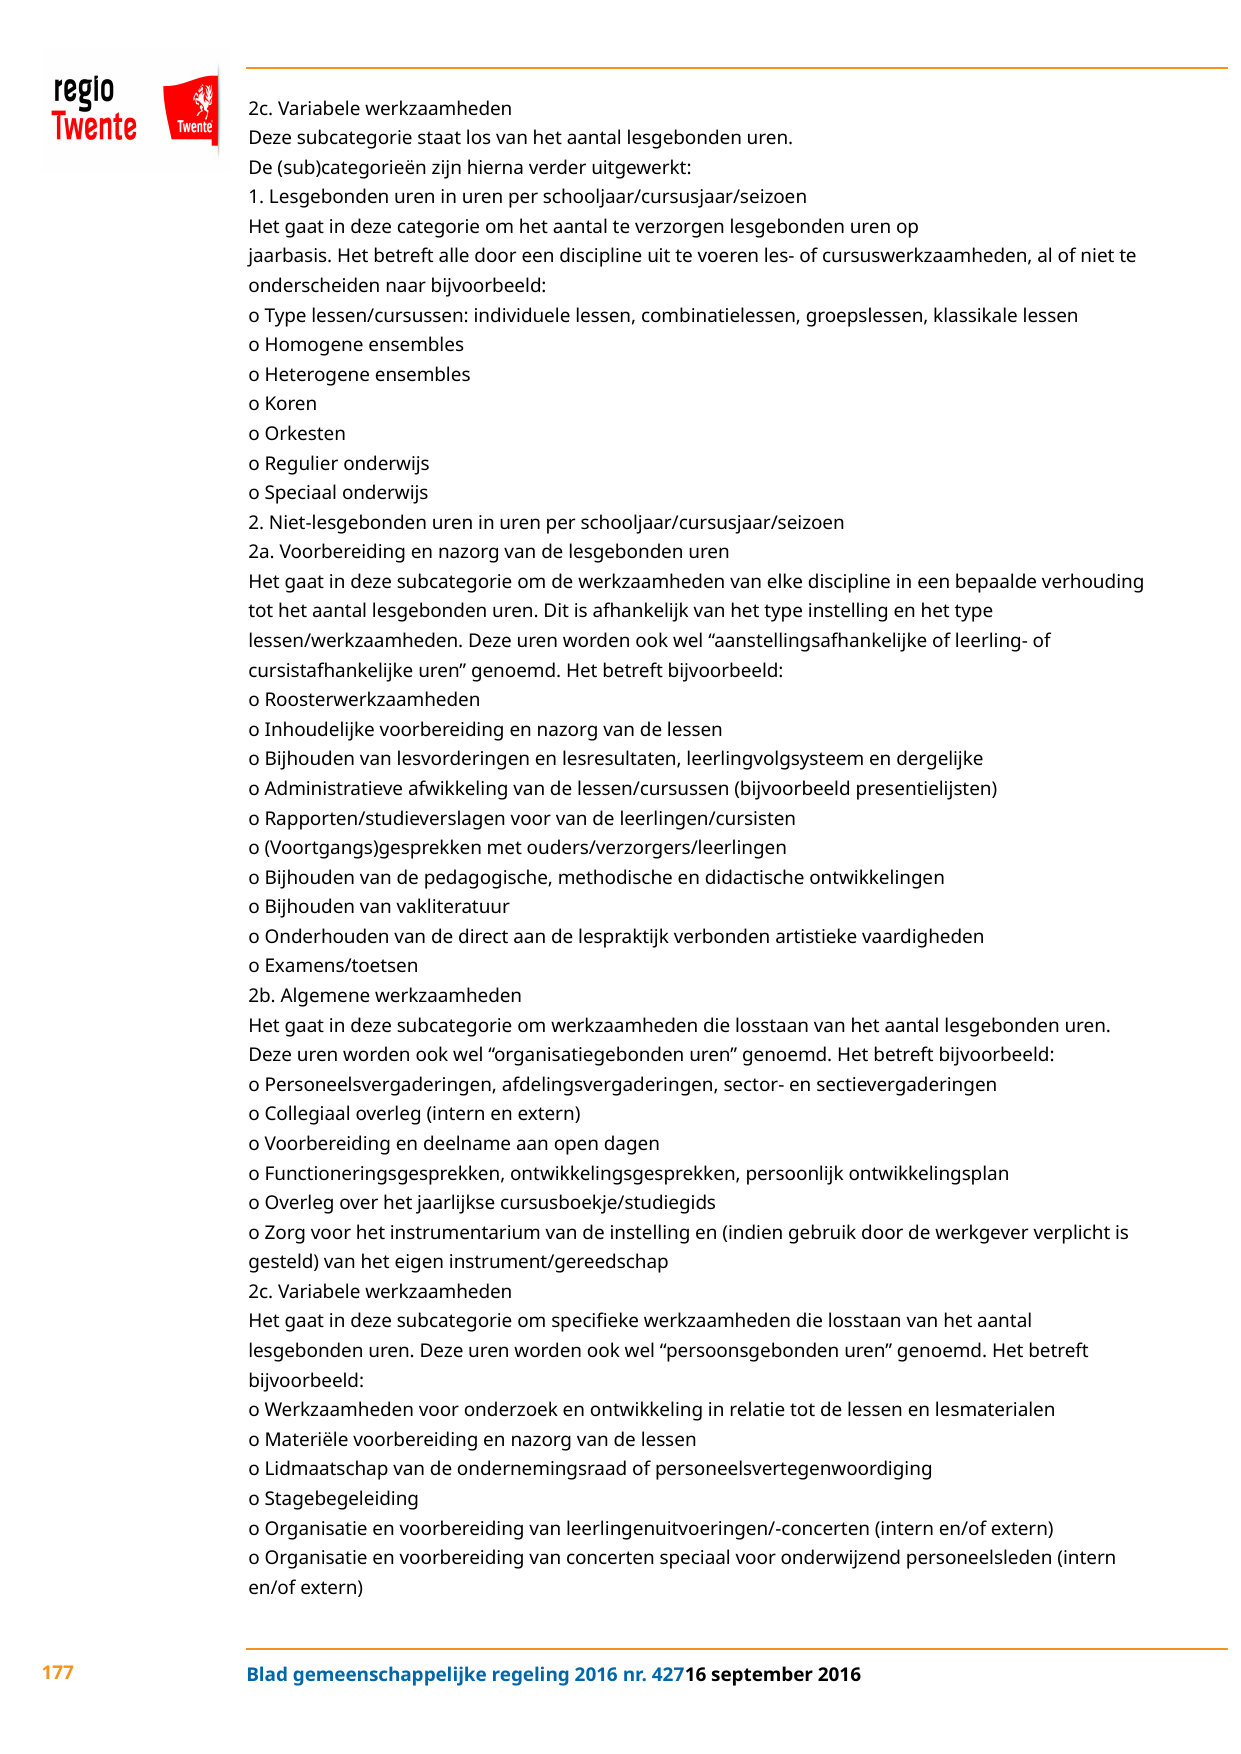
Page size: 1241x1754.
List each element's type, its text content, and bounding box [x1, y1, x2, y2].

text o Orkesten [248, 420, 1152, 446]
text 2. Niet-lesgebonden uren in uren per schooljaar/cursusjaar/seizoen [248, 509, 1152, 535]
text o Functioneringsgesprekken, ontwikkelingsgesprekken, persoonlijk ontwikkelingsplan [248, 1160, 1152, 1186]
text Het gaat in deze subcategorie om specifieke werkzaamheden die losstaan van het aantal lesgebonden uren. Deze uren worden ook wel “persoonsgebonden uren” genoemd. Het betreft bijvoorbeeld: [248, 1308, 1152, 1393]
text o Administratieve afwikkeling van de lessen/cursussen (bijvoorbeeld presentielijsten) [248, 775, 1152, 801]
text o Overleg over het jaarlijkse cursusboekje/studiegids [248, 1189, 1152, 1215]
text 1. Lesgebonden uren in uren per schooljaar/cursusjaar/seizoen [248, 183, 1152, 209]
picture [41, 47, 231, 172]
text o Bijhouden van vakliteratuur [248, 893, 1152, 919]
text o Koren [248, 391, 1152, 416]
text 2a. Voorbereiding en nazorg van de lesgebonden uren [248, 538, 1152, 564]
text Het gaat in deze categorie om het aantal te verzorgen lesgebonden uren op [248, 213, 1152, 239]
text o Personeelsvergaderingen, afdelingsvergaderingen, sector- en sectievergaderingen [248, 1071, 1152, 1097]
text Deze subcategorie staat los van het aantal lesgebonden uren. [248, 124, 1152, 150]
text o Type lessen/cursussen: individuele lessen, combinatielessen, groepslessen, klassikale lessen [248, 302, 1152, 328]
text o Werkzaamheden voor onderzoek en ontwikkeling in relatie tot de lessen en lesmaterialen [248, 1396, 1152, 1422]
text Het gaat in deze subcategorie om de werkzaamheden van elke discipline in een bepaalde verhouding tot het aantal lesgebonden uren. Dit is afhankelijk van het type instelling en het type lessen/werkzaamheden. Deze uren worden ook wel “aanstellingsafhankelijke of leerling- of cursistafhankelijke uren” genoemd. Het betreft bijvoorbeeld: [248, 568, 1152, 683]
text o Materiële voorbereiding en nazorg van de lessen [248, 1426, 1152, 1452]
text o Inhoudelijke voorbereiding en nazorg van de lessen [248, 716, 1152, 742]
text o Rapporten/studieverslagen voor van de leerlingen/cursisten [248, 805, 1152, 831]
text 2c. Variabele werkzaamheden [248, 1278, 1152, 1304]
text De (sub)categorieën zijn hierna verder uitgewerkt: [248, 154, 1152, 180]
text o Speciaal onderwijs [248, 479, 1152, 505]
text o Organisatie en voorbereiding van leerlingenuitvoeringen/-concerten (intern en/of extern) [248, 1515, 1152, 1541]
text o Onderhouden van de direct aan de lespraktijk verbonden artistieke vaardigheden [248, 923, 1152, 949]
text jaarbasis. Het betreft alle door een discipline uit te voeren les- of cursuswerkzaamheden, al of niet te onderscheiden naar bijvoorbeeld: [248, 243, 1152, 298]
text o Bijhouden van lesvorderingen en lesresultaten, leerlingvolgsysteem en dergelijke [248, 746, 1152, 771]
text o Roosterwerkzaamheden [248, 686, 1152, 712]
text 2b. Algemene werkzaamheden [248, 982, 1152, 1008]
text o Collegiaal overleg (intern en extern) [248, 1101, 1152, 1126]
text o Heterogene ensembles [248, 361, 1152, 387]
text o Stagebegeleiding [248, 1485, 1152, 1511]
text o Zorg voor het instrumentarium van de instelling en (indien gebruik door de werkgever verplicht is gesteld) van het eigen instrument/gereedschap [248, 1219, 1152, 1274]
text o Organisatie en voorbereiding van concerten speciaal voor onderwijzend personeelsleden (intern en/of extern) [248, 1544, 1152, 1600]
text 2c. Variabele werkzaamheden [248, 95, 1152, 121]
text o (Voortgangs)gesprekken met ouders/verzorgers/leerlingen [248, 834, 1152, 860]
text o Bijhouden van de pedagogische, methodische en didactische ontwikkelingen [248, 864, 1152, 890]
text o Homogene ensembles [248, 331, 1152, 357]
text o Lidmaatschap van de ondernemingsraad of personeelsvertegenwoordiging [248, 1456, 1152, 1481]
text Het gaat in deze subcategorie om werkzaamheden die losstaan van het aantal lesgebonden uren. Deze uren worden ook wel “organisatiegebonden uren” genoemd. Het betreft bijvoorbeeld: [248, 1012, 1152, 1067]
text o Examens/toetsen [248, 953, 1152, 978]
text o Regulier onderwijs [248, 450, 1152, 476]
text o Voorbereiding en deelname aan open dagen [248, 1130, 1152, 1156]
